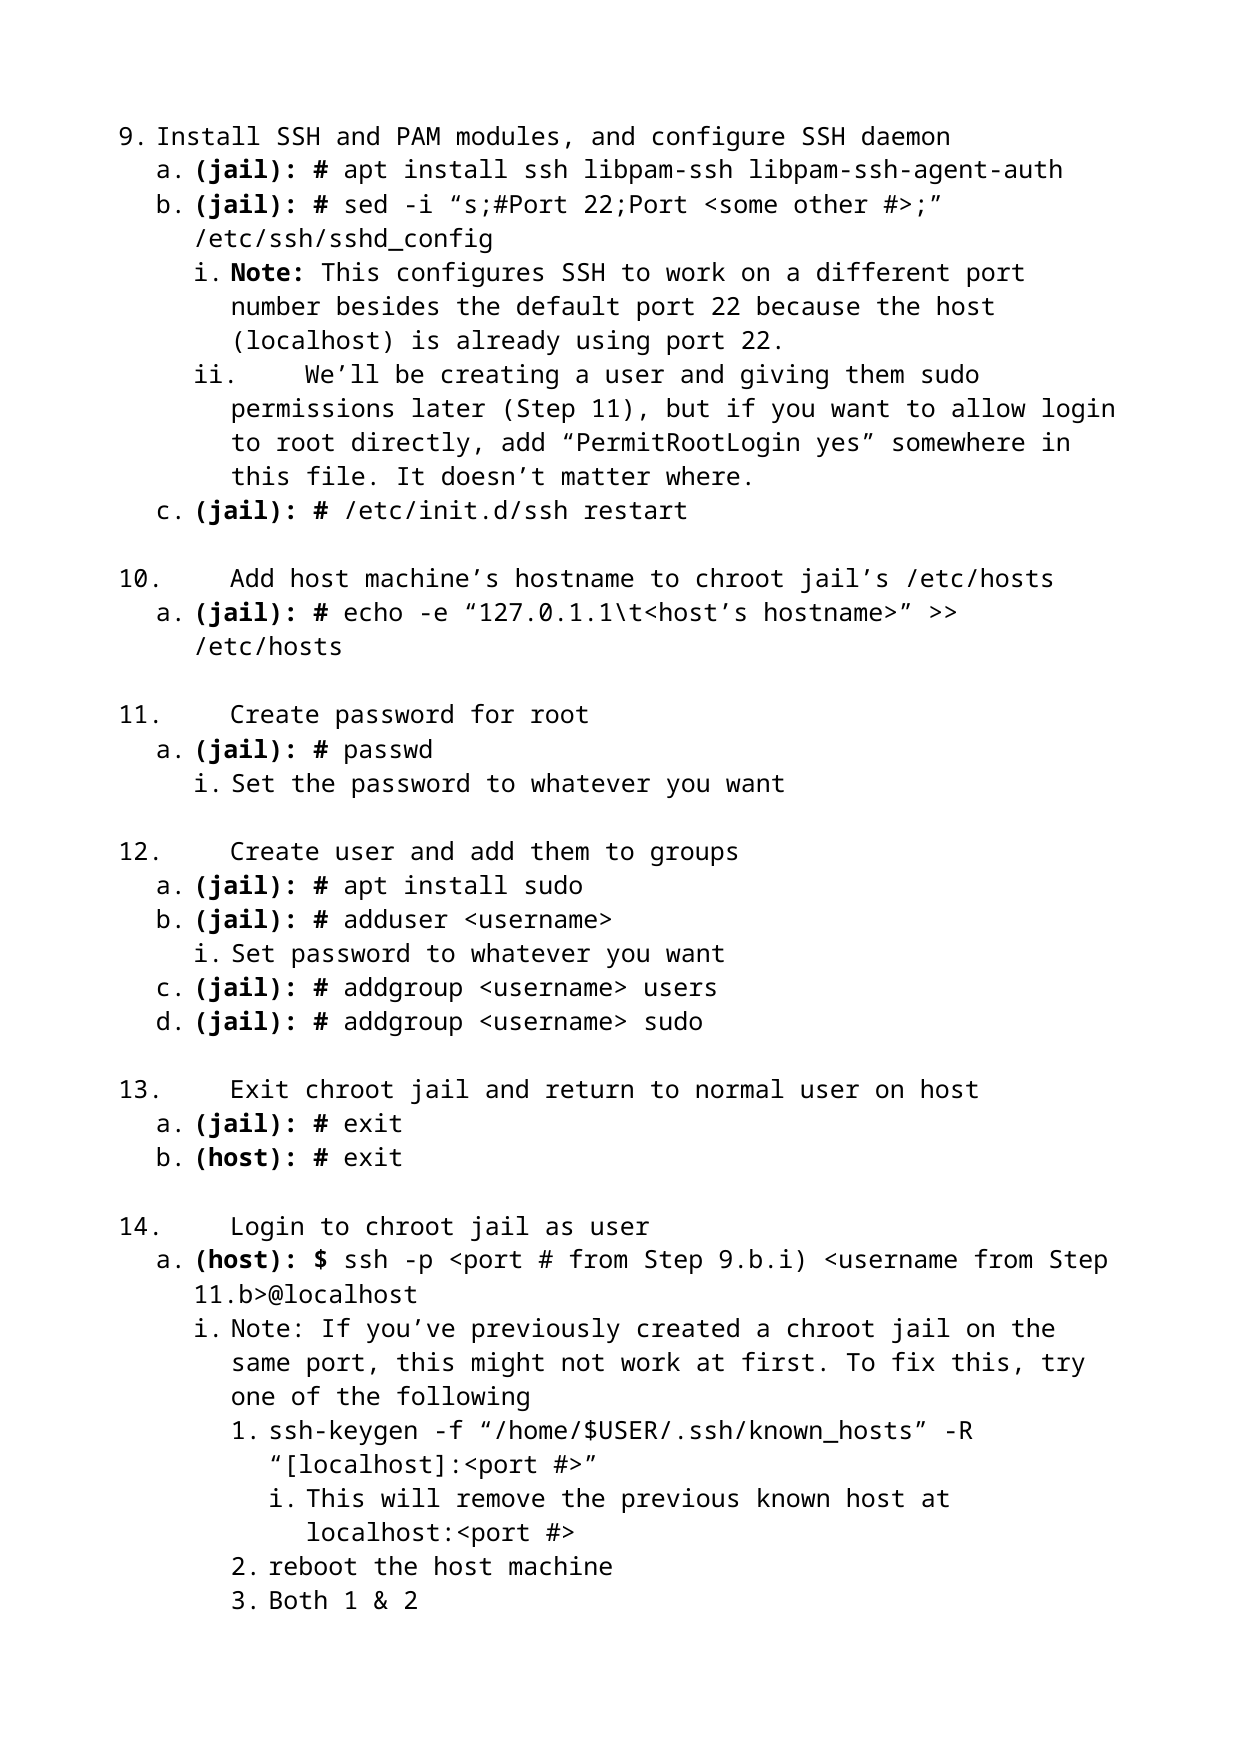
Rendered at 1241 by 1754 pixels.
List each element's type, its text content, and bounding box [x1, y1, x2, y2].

list Set the password to whatever you want [193, 765, 1122, 799]
list Note: If you’ve previously created a chroot jail on the same port, this might not work at first. To fix this, try one of the following [193, 1310, 1122, 1412]
list (jail): # apt install sudo [156, 867, 1122, 902]
list Exit chroot jail and return to normal user on host [118, 1072, 1122, 1106]
list (jail): # /etc/init.d/ssh restart [156, 493, 1122, 527]
list (jail): # sed -i “s;#Port 22;Port <some other #>;” /etc/ssh/sshd_config [156, 186, 1122, 254]
list (jail): # addgroup <username> sudo [156, 1004, 1122, 1038]
list (host): # exit [156, 1140, 1122, 1174]
list (jail): # echo -e “127.0.1.1\t<host’s hostname>” >> /etc/hosts [156, 595, 1122, 663]
list (jail): # exit [156, 1106, 1122, 1140]
list (jail): # apt install ssh libpam-ssh libpam-ssh-agent-auth [156, 152, 1122, 186]
list Install SSH and PAM modules, and configure SSH daemon [118, 118, 1122, 152]
list We’ll be creating a user and giving them sudo permissions later (Step 11), but if you want to allow login to root directly, add “PermitRootLogin yes” somewhere in this file. It doesn’t matter where. [193, 357, 1122, 493]
list (jail): # passwd [156, 731, 1122, 765]
list reboot the host machine [231, 1549, 1122, 1583]
list Set password to whatever you want [193, 936, 1122, 970]
list ssh-keygen -f “/home/$USER/.ssh/known_hosts” -R “[localhost]:<port #>” [231, 1412, 1122, 1481]
list Login to chroot jail as user [118, 1208, 1122, 1242]
list (jail): # addgroup <username> users [156, 970, 1122, 1004]
list Create user and add them to groups [118, 833, 1122, 867]
list Create password for root [118, 697, 1122, 731]
list (host): $ ssh -p <port # from Step 9.b.i) <username from Step 11.b>@localhost [156, 1242, 1122, 1310]
list Note: This configures SSH to work on a different port number besides the default port 22 because the host (localhost) is already using port 22. [193, 254, 1122, 357]
list (jail): # adduser <username> [156, 902, 1122, 936]
list Both 1 & 2 [231, 1583, 1122, 1617]
list This will remove the previous known host at localhost:<port #> [268, 1481, 1122, 1549]
list Add host machine’s hostname to chroot jail’s /etc/hosts [118, 561, 1122, 595]
